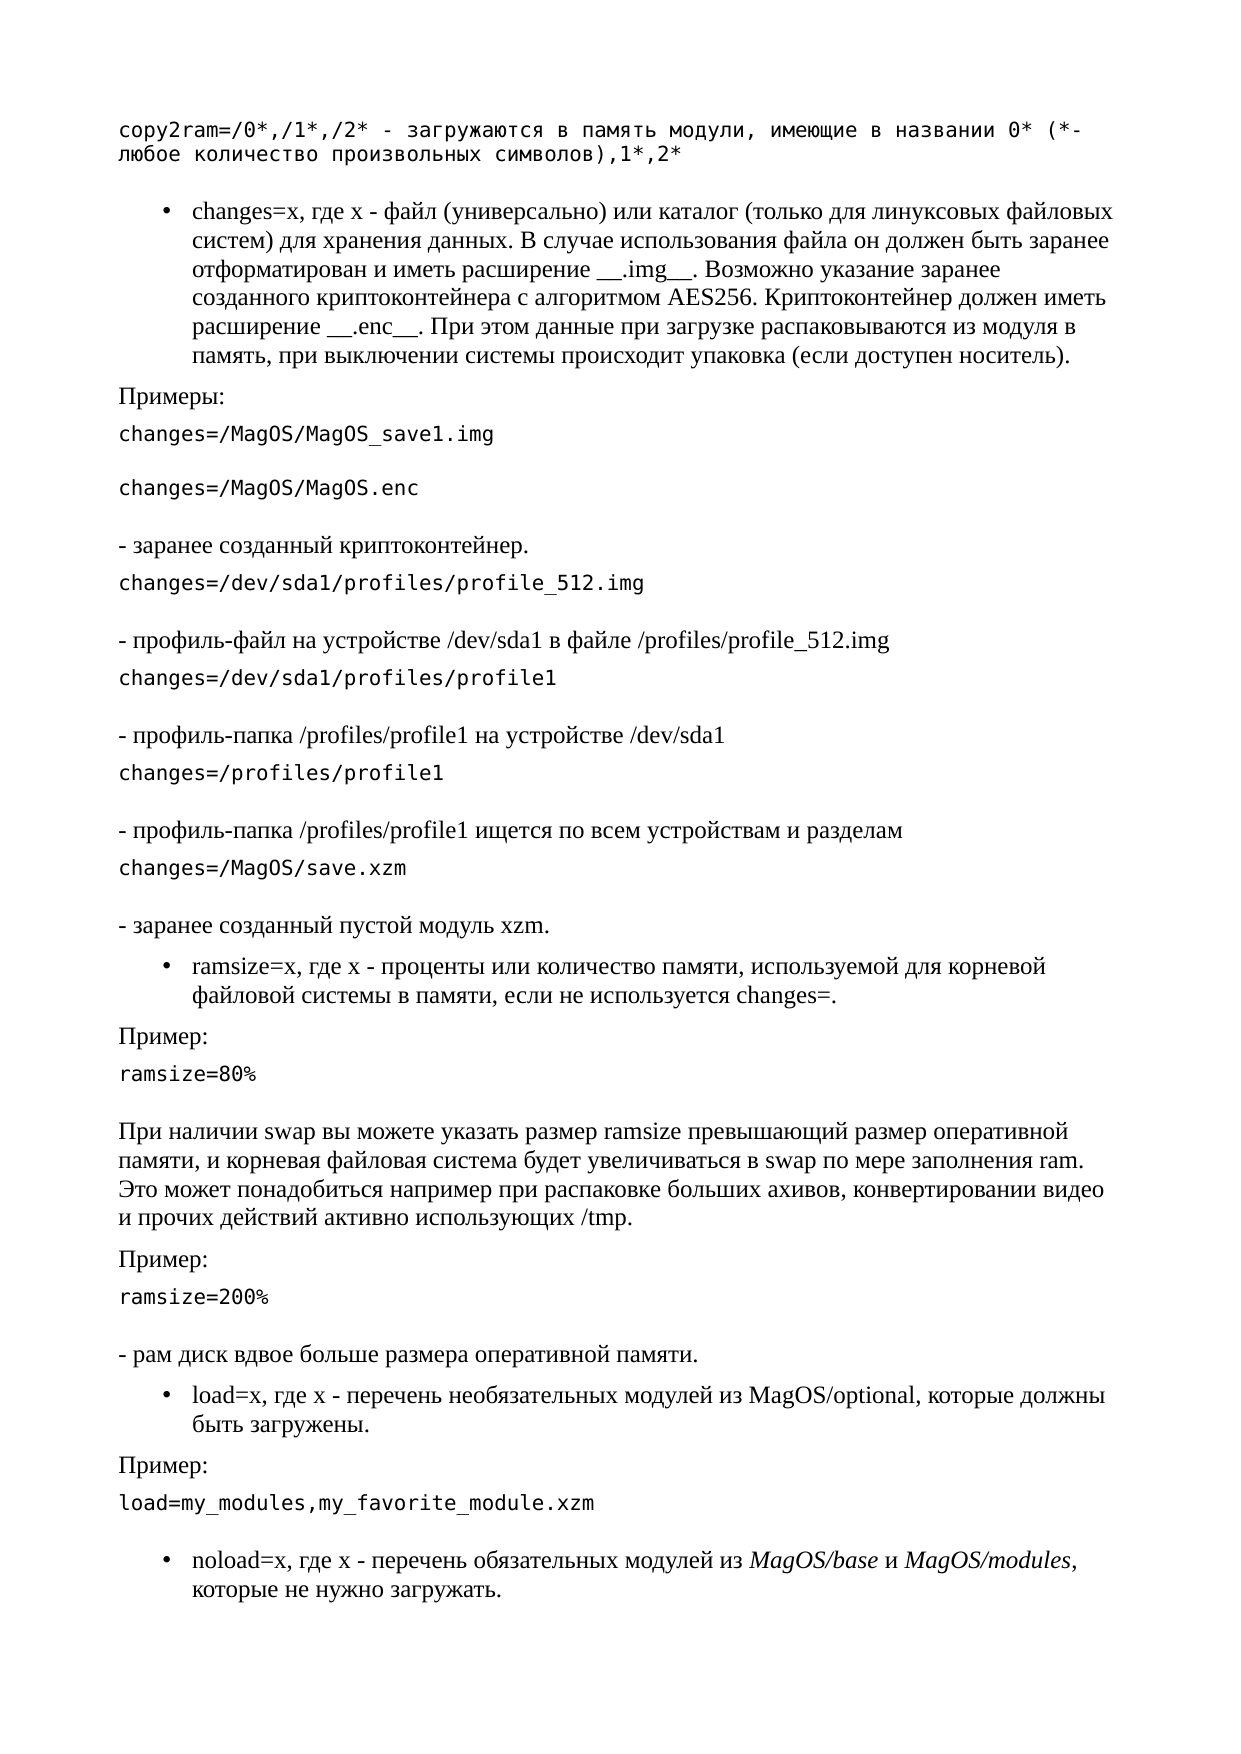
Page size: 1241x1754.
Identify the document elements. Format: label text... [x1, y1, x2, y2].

text ramsize=80% [118, 1062, 1122, 1087]
text Пример: [118, 1021, 1122, 1050]
text load=my_modules,my_favorite_module.xzm [118, 1491, 1122, 1515]
text Пример: [118, 1244, 1122, 1272]
text changes=/dev/sda1/profiles/profile1 [118, 666, 1122, 690]
text copy2ram=/0*,/1*,/2* - загружаются в память модули, имеющие в названии 0* (*-любое количество произвольных символов),1*,2* [118, 118, 1122, 167]
text - заранее созданный пустой модуль xzm. [118, 910, 1122, 939]
list changes=x, где x - файл (универсально) или каталог (только для линуксовых файловых систем) для хранения данных. В случае использования файла он должен быть заранее отформатирован и иметь расширение __.img__. Возможно указание заранее созданного криптоконтейнера с алгоритмом AES256. Криптоконтейнер должен иметь расширение __.enc__. При этом данные при загрузке распаковываются из модуля в память, при выключении системы происходит упаковка (если доступен носитель). [162, 196, 1122, 369]
text ramsize=200% [118, 1285, 1122, 1309]
text changes=/dev/sda1/profiles/profile_512.img [118, 571, 1122, 595]
list noload=x, где x - перечень обязательных модулей из MagOS/base и MagOS/modules, которые не нужно загружать. [162, 1545, 1122, 1602]
text При наличии swap вы можете указать размер ramsize превышающий размер оперативной памяти, и корневая файловая система будет увеличиваться в swap по мере заполнения ram. Это может понадобиться например при распаковке больших ахивов, конвертировании видео и прочих действий активно использующих /tmp. [118, 1116, 1122, 1231]
text - рам диск вдвое больше размера оперативной памяти. [118, 1339, 1122, 1367]
list load=x, где x - перечень необязательных модулей из MagOS/optional, которые должны быть загружены. [162, 1380, 1122, 1437]
text - профиль-файл на устройстве /dev/sda1 в файле /profiles/profile_512.img [118, 625, 1122, 654]
text - профиль-папка /profiles/profile1 ищется по всем устройствам и разделам [118, 815, 1122, 844]
text - профиль-папка /profiles/profile1 на устройстве /dev/sda1 [118, 720, 1122, 749]
text changes=/MagOS/MagOS_save1.img [118, 422, 1122, 447]
text changes=/MagOS/save.xzm [118, 856, 1122, 880]
text changes=/profiles/profile1 [118, 761, 1122, 785]
text changes=/MagOS/MagOS.enc [118, 476, 1122, 500]
text Примеры: [118, 381, 1122, 410]
text - заранее созданный криптоконтейнер. [118, 530, 1122, 559]
text Пример: [118, 1450, 1122, 1479]
list ramsize=x, где x - проценты или количество памяти, используемой для корневой файловой системы в памяти, если не используется changes=. [162, 951, 1122, 1009]
